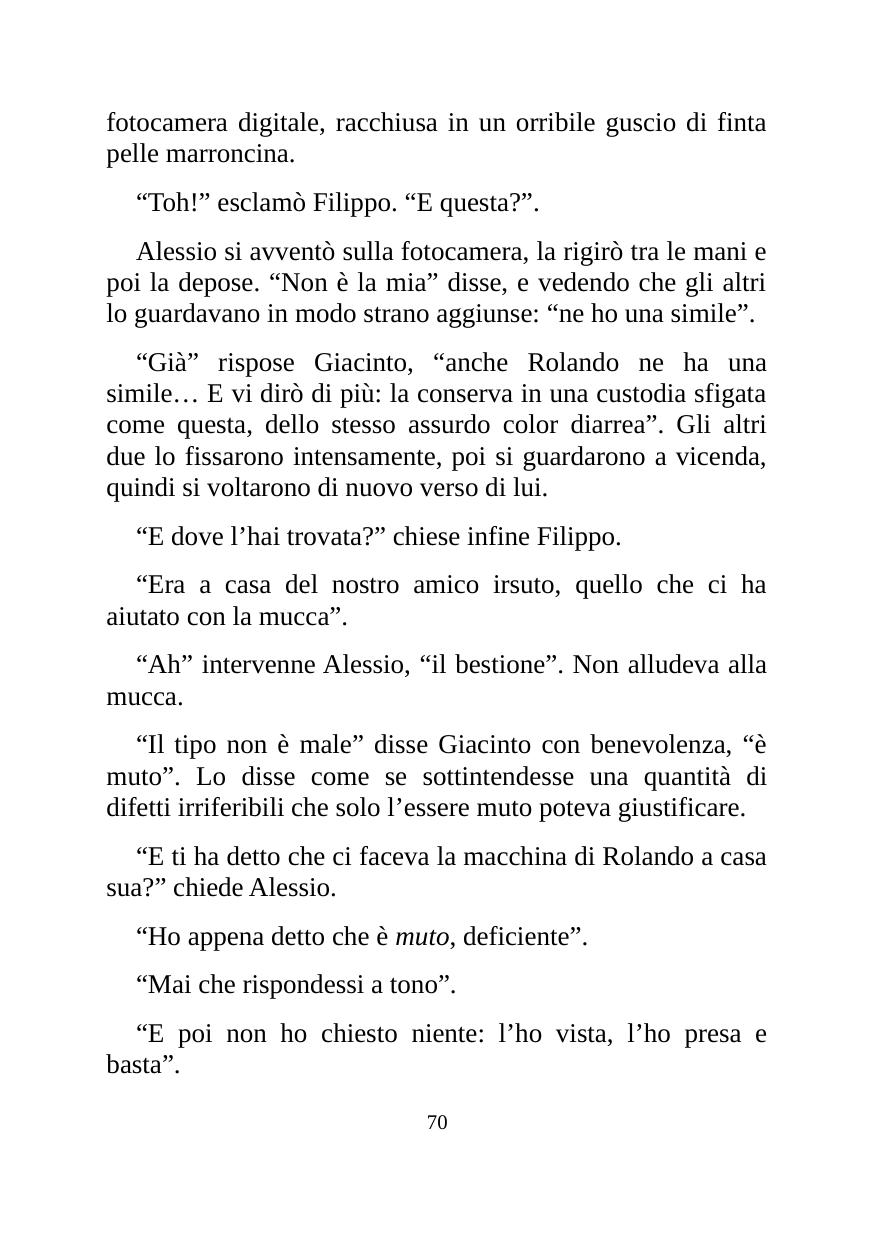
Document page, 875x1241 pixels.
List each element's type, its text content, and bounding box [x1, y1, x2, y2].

text “Ho appena detto che è muto, deficiente”. [106, 920, 768, 951]
text “Mai che rispondessi a tono”. [106, 968, 768, 1000]
text Alessio si avventò sulla fotocamera, la rigirò tra le mani e poi la depose. “Non è la mia” disse, e vedendo che gli altri lo guardavano in modo strano aggiunse: “ne ho una simile”. [106, 235, 768, 328]
text fotocamera digitale, racchiusa in un orribile guscio di finta pelle marroncina. [106, 106, 768, 168]
text “E ti ha detto che ci faceva la macchina di Rolando a casa sua?” chiede Alessio. [106, 840, 768, 902]
text “Toh!” esclamò Filippo. “E questa?”. [106, 186, 768, 217]
text “Era a casa del nostro amico irsuto, quello che ci ha aiutato con la mucca”. [106, 568, 768, 631]
text “Il tipo non è male” disse Giacinto con benevolenza, “è muto”. Lo disse come se sottintendesse una quantità di difetti irriferibili che solo l’essere muto poteva giustificare. [106, 728, 768, 822]
text “E poi non ho chiesto niente: l’ho vista, l’ho presa e basta”. [106, 1017, 768, 1080]
text “Ah” intervenne Alessio, “il bestione”. Non alludeva alla mucca. [106, 648, 768, 711]
text “E dove l’hai trovata?” chiese infine Filippo. [106, 520, 768, 551]
text “Già” rispose Giacinto, “anche Rolando ne ha una simile… E vi dirò di più: la conserva in una custodia sfigata come questa, dello stesso assurdo color diarrea”. Gli altri due lo fissarono intensamente, poi si guardarono a vicenda, quindi si voltarono di nuovo verso di lui. [106, 346, 768, 502]
